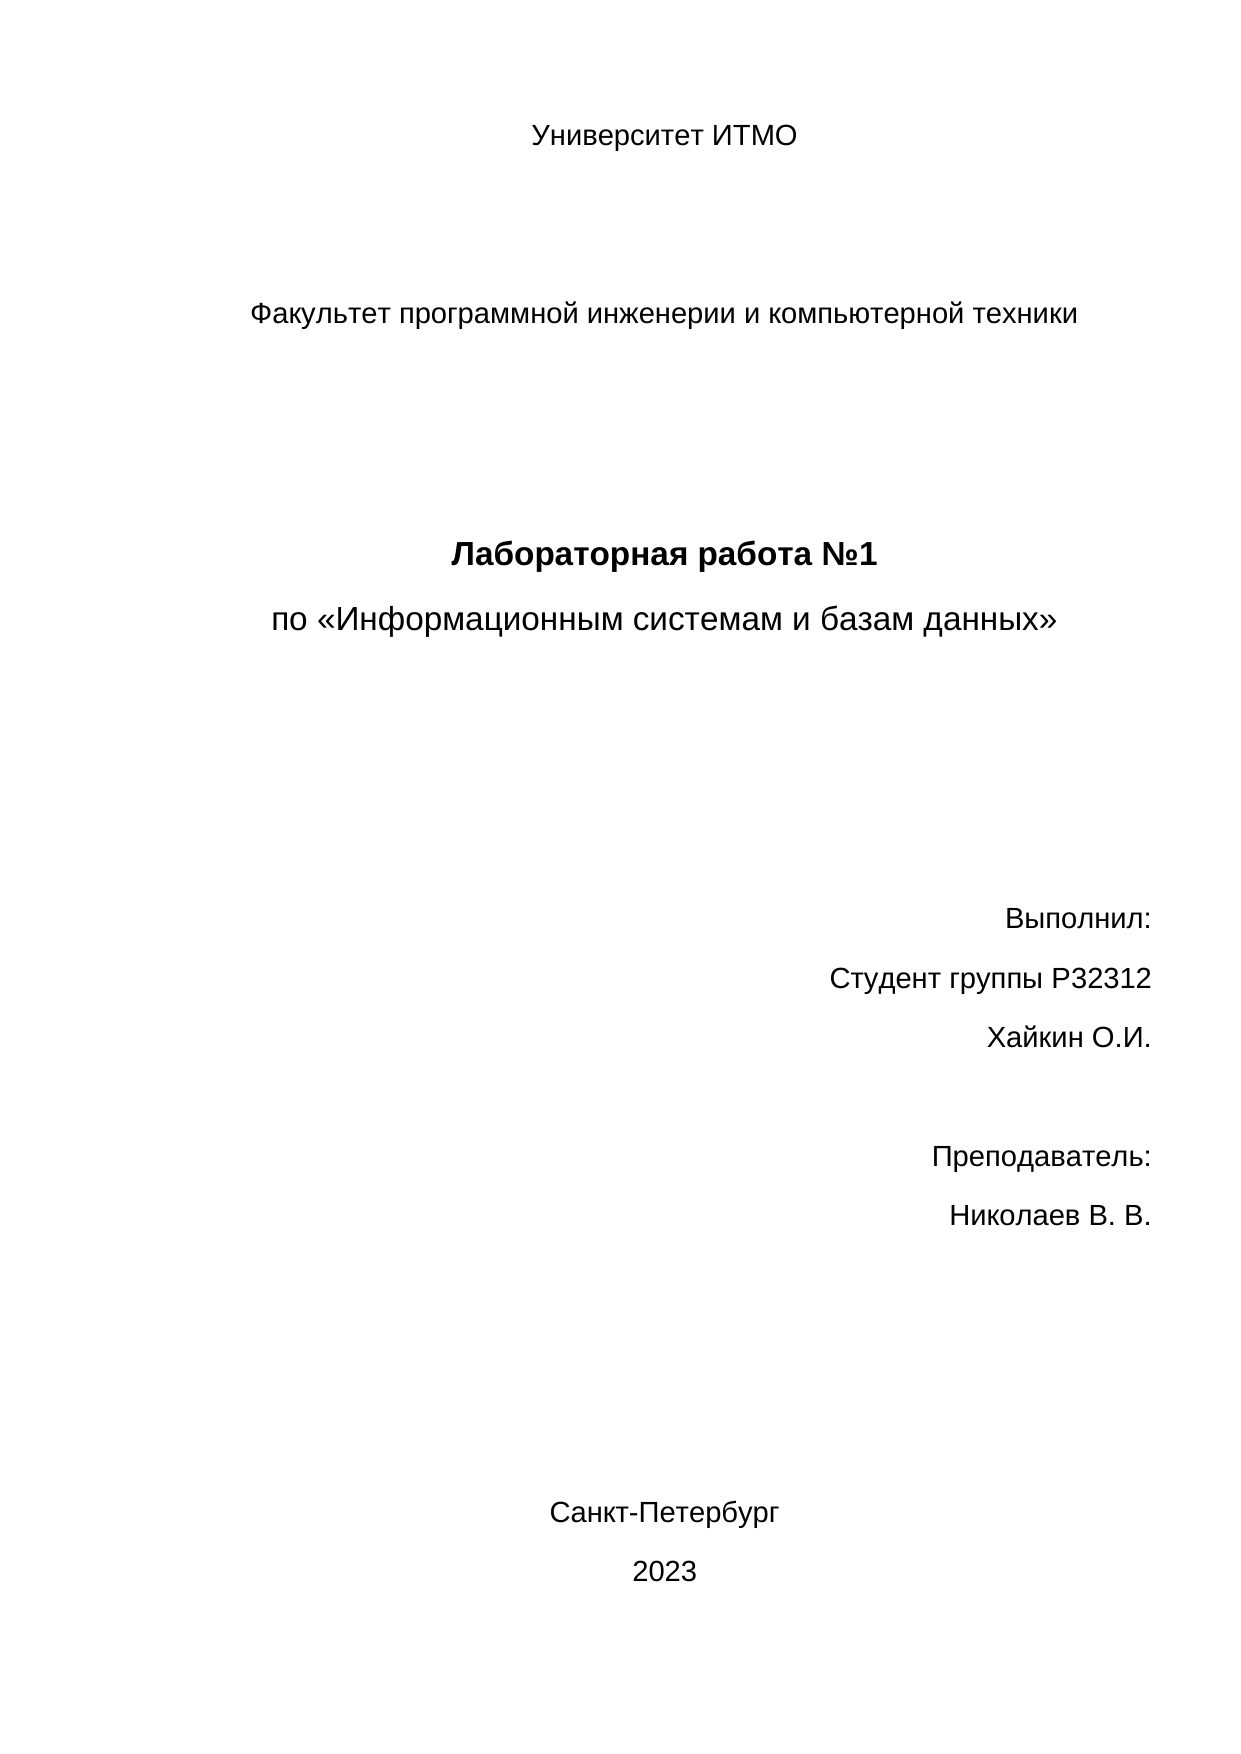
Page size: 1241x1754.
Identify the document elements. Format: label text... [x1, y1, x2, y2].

text Факультет программной инженерии и компьютерной техники [177, 296, 1152, 330]
text Преподаватель: [177, 1139, 1152, 1172]
text Студент группы P32312 [177, 961, 1152, 994]
text Николаев В. В. [177, 1198, 1152, 1232]
text Санкт-Петербург [177, 1495, 1152, 1528]
text по «Информационным системам и базам данных» [177, 599, 1152, 637]
text 2023 [177, 1554, 1152, 1588]
text Выполнил: [177, 901, 1152, 935]
text Хайкин О.И. [177, 1020, 1152, 1053]
text Лабораторная работа №1 [177, 534, 1152, 572]
text Университет ИТМО [177, 118, 1152, 152]
